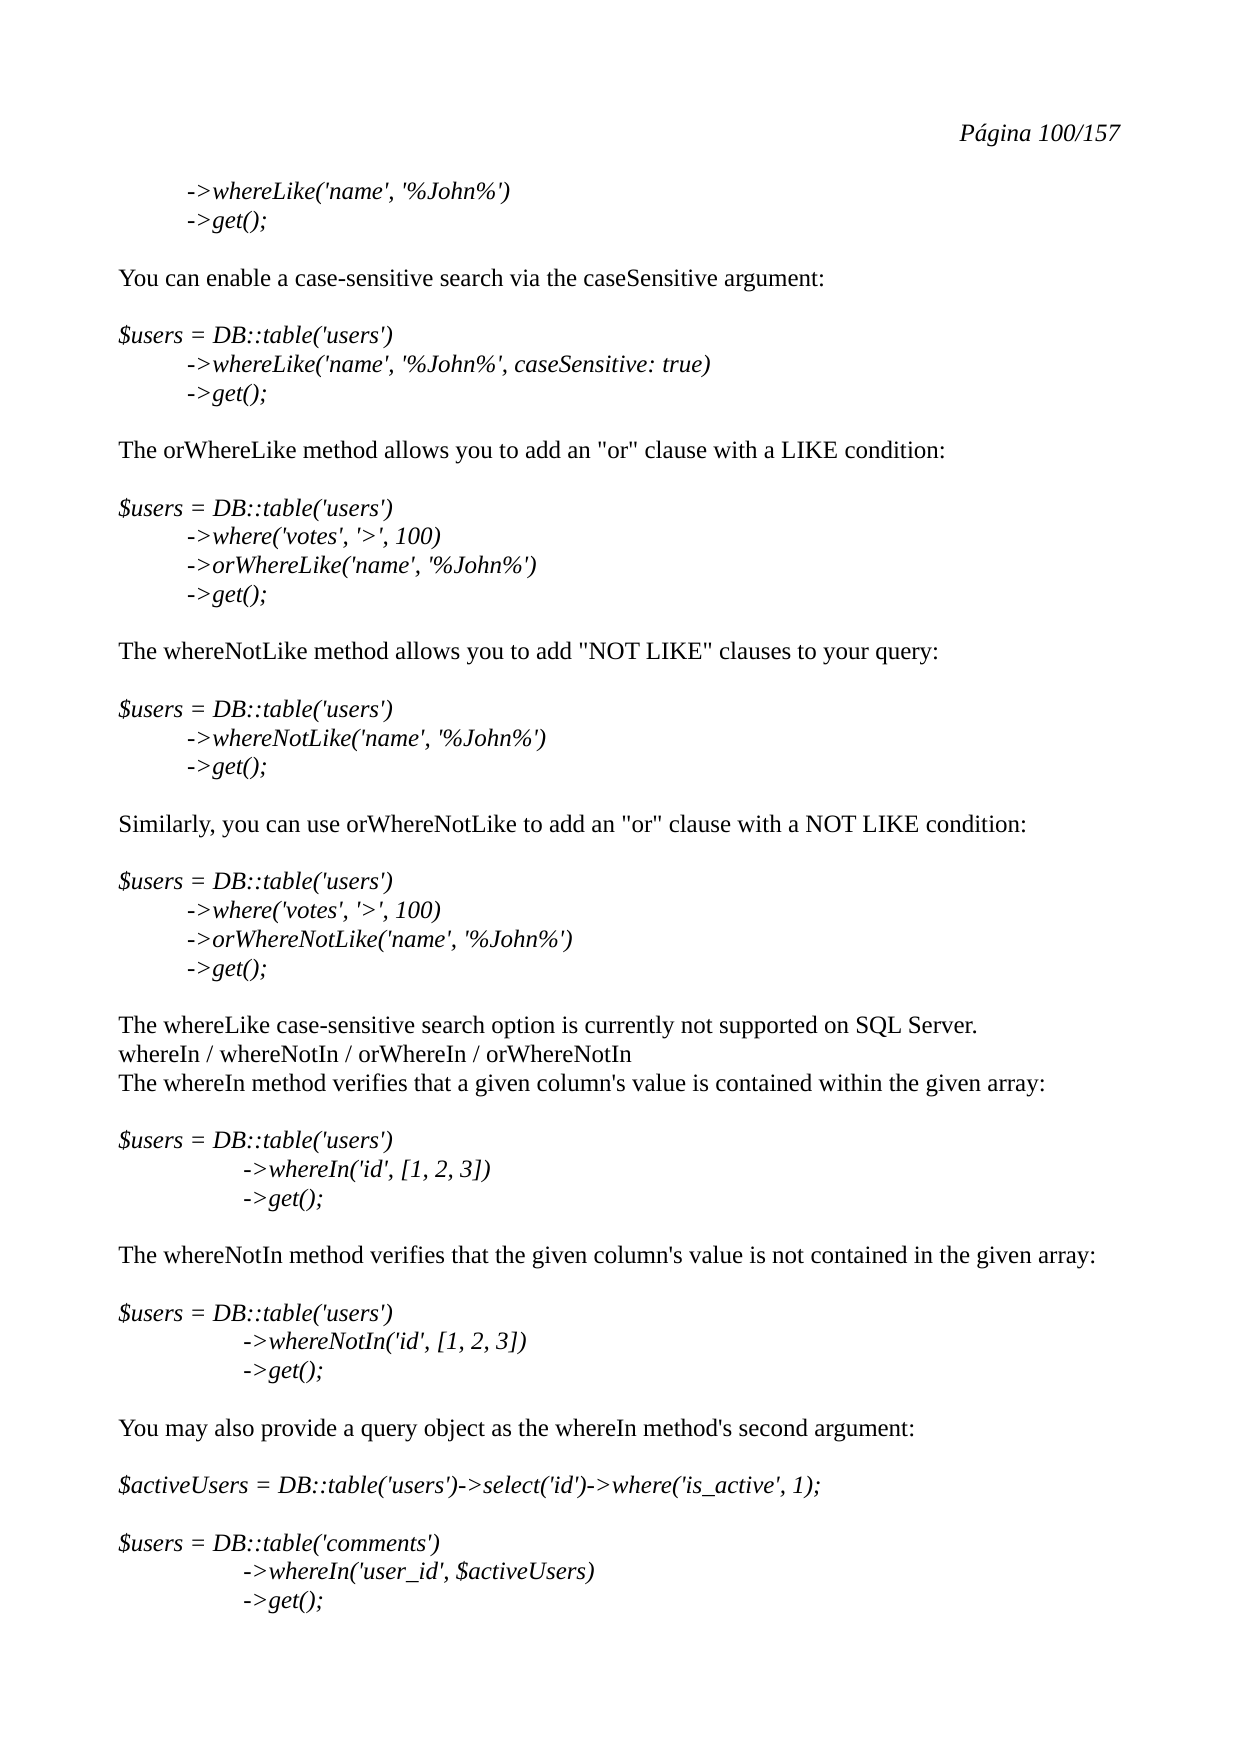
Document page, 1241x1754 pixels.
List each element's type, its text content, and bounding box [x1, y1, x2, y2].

text ->get(); [118, 205, 1122, 234]
text Similarly, you can use orWhereNotLike to add an "or" clause with a NOT LIKE condition: [118, 809, 1122, 838]
text ->orWhereNotLike('name', '%John%') [118, 924, 1122, 953]
text You may also provide a query object as the whereIn method's second argument: [118, 1413, 1122, 1441]
text ->get(); [118, 1585, 1122, 1614]
text ->get(); [118, 1355, 1122, 1384]
text ->get(); [118, 953, 1122, 981]
text You can enable a case-sensitive search via the caseSensitive argument: [118, 263, 1122, 291]
text ->where('votes', '>', 100) [118, 521, 1122, 550]
text ->whereIn('user_id', $activeUsers) [118, 1556, 1122, 1585]
text ->whereIn('id', [1, 2, 3]) [118, 1154, 1122, 1183]
text The whereLike case-sensitive search option is currently not supported on SQL Server. [118, 1010, 1122, 1039]
text ->get(); [118, 1183, 1122, 1211]
text The whereIn method verifies that a given column's value is contained within the given array: [118, 1068, 1122, 1096]
text $users = DB::table('users') [118, 866, 1122, 895]
text ->get(); [118, 751, 1122, 780]
text The whereNotLike method allows you to add "NOT LIKE" clauses to your query: [118, 636, 1122, 665]
text $users = DB::table('users') [118, 694, 1122, 723]
text whereIn / whereNotIn / orWhereIn / orWhereNotIn [118, 1039, 1122, 1068]
text ->whereNotLike('name', '%John%') [118, 723, 1122, 751]
text $users = DB::table('comments') [118, 1528, 1122, 1556]
text ->whereLike('name', '%John%', caseSensitive: true) [118, 349, 1122, 378]
text $activeUsers = DB::table('users')->select('id')->where('is_active', 1); [118, 1470, 1122, 1499]
text ->whereLike('name', '%John%') [118, 176, 1122, 205]
text ->whereNotIn('id', [1, 2, 3]) [118, 1326, 1122, 1355]
text ->get(); [118, 378, 1122, 406]
text $users = DB::table('users') [118, 493, 1122, 521]
text The orWhereLike method allows you to add an "or" clause with a LIKE condition: [118, 435, 1122, 464]
text $users = DB::table('users') [118, 1298, 1122, 1326]
text $users = DB::table('users') [118, 320, 1122, 349]
text The whereNotIn method verifies that the given column's value is not contained in the given array: [118, 1240, 1122, 1269]
text ->get(); [118, 579, 1122, 608]
text ->where('votes', '>', 100) [118, 895, 1122, 924]
text ->orWhereLike('name', '%John%') [118, 550, 1122, 579]
text $users = DB::table('users') [118, 1125, 1122, 1154]
